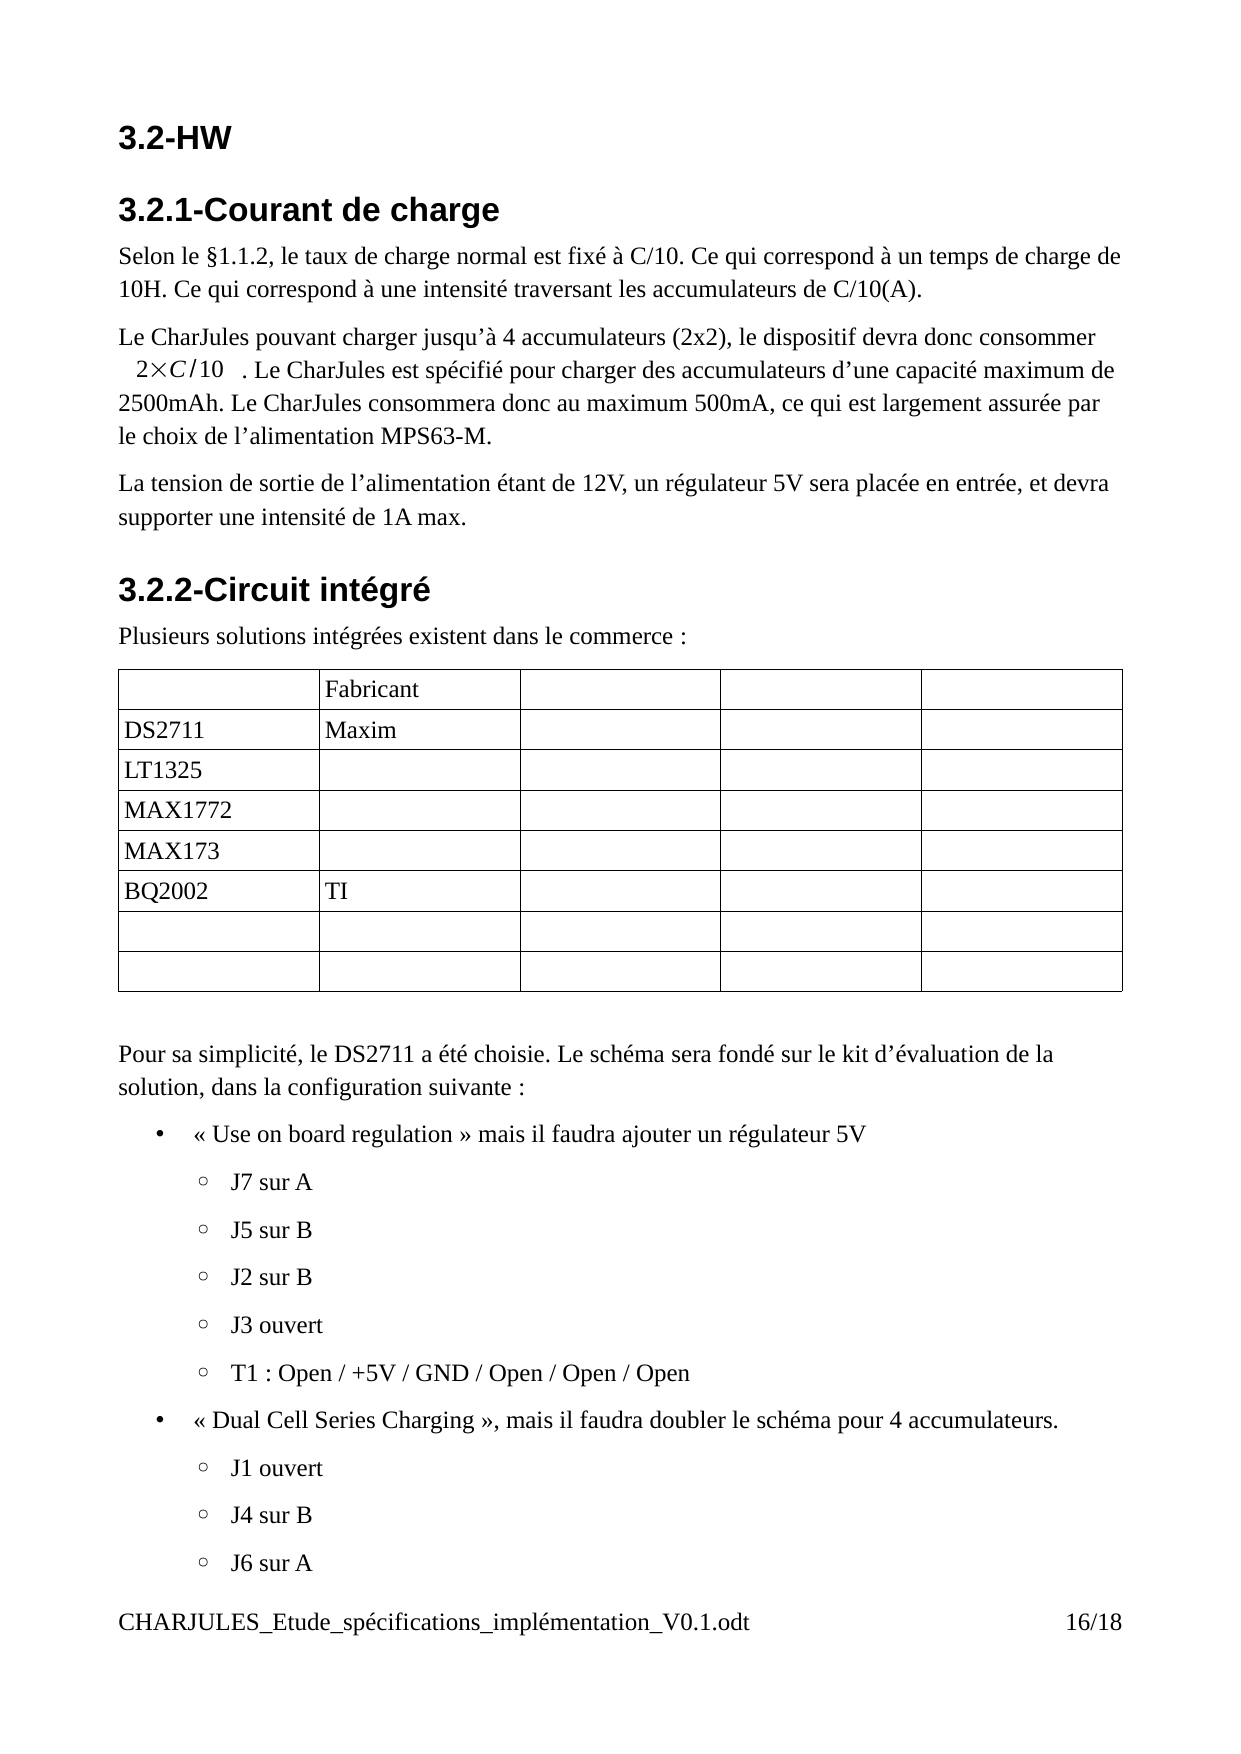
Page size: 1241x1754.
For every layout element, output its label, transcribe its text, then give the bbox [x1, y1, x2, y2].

list « Dual Cell Series Charging », mais il faudra doubler le schéma pour 4 accumulateurs. [156, 1405, 1122, 1434]
table_cell [922, 952, 1122, 991]
table_cell [320, 750, 520, 790]
table_cell [922, 831, 1122, 870]
text Pour sa simplicité, le DS2711 a été choisie. Le schéma sera fondé sur le kit d’évaluation de la solution, dans la configuration suivante : [118, 1039, 1122, 1101]
table_cell [922, 791, 1122, 830]
table_header [721, 670, 921, 709]
table_cell Maxim [320, 710, 520, 749]
table_cell [922, 912, 1122, 951]
table_cell MAX1772 [119, 791, 319, 830]
table_cell [320, 831, 520, 870]
text La tension de sortie de l’alimentation étant de 12V, un régulateur 5V sera placée en entrée, et devra supporter une intensité de 1A max. [118, 468, 1122, 530]
table_header [521, 670, 720, 709]
table_cell DS2711 [119, 710, 319, 749]
list J4 sur B [193, 1500, 1122, 1529]
table_cell [922, 710, 1122, 749]
subtitle 3.2.2-Circuit intégré [118, 570, 1122, 609]
table_header Fabricant [320, 670, 520, 709]
list J6 sur A [193, 1548, 1122, 1577]
list « Use on board regulation » mais il faudra ajouter un régulateur 5V [156, 1119, 1122, 1148]
table_cell MAX173 [119, 831, 319, 870]
table_cell [922, 871, 1122, 911]
table_cell [721, 791, 921, 830]
list J5 sur B [193, 1215, 1122, 1243]
list J2 sur B [193, 1262, 1122, 1291]
table_cell [721, 710, 921, 749]
table_header [922, 670, 1122, 709]
text Le CharJules pouvant charger jusqu’à 4 accumulateurs (2x2), le dispositif devra donc consommer . Le CharJules est spécifié pour charger des accumulateurs d’une capacité maximum de 2500mAh. Le CharJules consommera donc au maximum 500mA, ce qui est largement assurée par le choix de l’alimentation MPS63-M. [118, 322, 1122, 450]
table_cell TI [320, 871, 520, 911]
list J3 ouvert [193, 1310, 1122, 1339]
table_cell [521, 750, 720, 790]
table_cell [521, 791, 720, 830]
subtitle 3.2.1-Courant de charge [118, 190, 1122, 229]
table_cell [721, 831, 921, 870]
table_cell [721, 912, 921, 951]
subtitle 3.2-HW [118, 118, 1122, 157]
table_cell [521, 912, 720, 951]
text Plusieurs solutions intégrées existent dans le commerce : [118, 621, 1122, 650]
table_cell [521, 710, 720, 749]
table_cell [320, 952, 520, 991]
table_cell [721, 871, 921, 911]
table_header [119, 670, 319, 709]
table_cell [521, 831, 720, 870]
table_cell [320, 912, 520, 951]
table_cell [521, 952, 720, 991]
list J1 ouvert [193, 1453, 1122, 1482]
list T1 : Open / +5V / GND / Open / Open / Open [193, 1358, 1122, 1386]
table_cell LT1325 [119, 750, 319, 790]
table_cell [119, 952, 319, 991]
table_cell [721, 750, 921, 790]
table_cell [521, 871, 720, 911]
table_cell [922, 750, 1122, 790]
list J7 sur A [193, 1167, 1122, 1196]
text Selon le §1.1.2, le taux de charge normal est fixé à C/10. Ce qui correspond à un temps de charge de 10H. Ce qui correspond à une intensité traversant les accumulateurs de C/10(A). [118, 241, 1122, 303]
table_cell BQ2002 [119, 871, 319, 911]
table_cell [119, 912, 319, 951]
table_cell [320, 791, 520, 830]
table_cell [721, 952, 921, 991]
